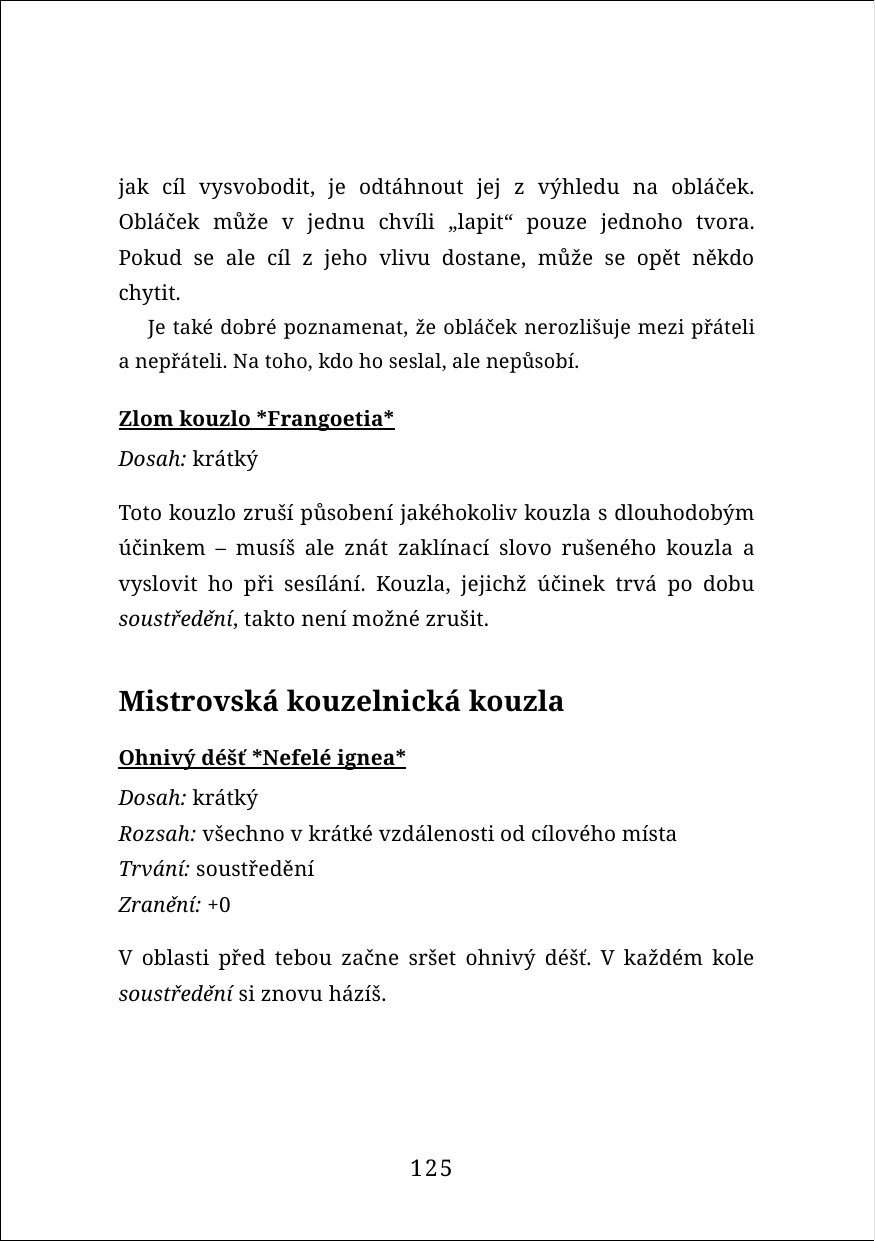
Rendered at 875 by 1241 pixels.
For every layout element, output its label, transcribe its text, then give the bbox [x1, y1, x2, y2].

text jak cíl vysvobodit, je odtáhnout jej z výhledu na obláček. Obláček může v jednu chvíli „lapit“ pouze jednoho tvora. Pokud se ale cíl z jeho vlivu dostane, může se opět někdo chytit. Je také dobré poznamenat, že obláček nerozlišuje mezi přáteli a nepřáteli. Na toho, kdo ho seslal, ale nepůsobí. [118, 172, 756, 374]
subtitle Zlom kouzlo *Frangoetia* [118, 404, 756, 433]
subtitle Ohnivý déšť *Nefelé ignea* [118, 743, 756, 772]
text Toto kouzlo zruší působení jakéhokoliv kouzla s dlouhodobým účinkem – musíš ale znát zaklínací slovo rušeného kouzla a vyslovit ho při sesílání. Kouzla, jejichž účinek trvá po dobu soustředění, takto není možné zrušit. [118, 498, 756, 633]
text Dosah: krátký Rozsah: všechno v krátké vzdálenosti od cílového místa Trvání: soustředění Zranění: +0 [118, 783, 756, 918]
text V oblasti před tebou začne sršet ohnivý déšť. V každém kole soustředění si znovu házíš. [118, 943, 756, 1007]
subtitle Mistrovská kouzelnická kouzla [118, 681, 756, 719]
text Dosah: krátký [118, 444, 756, 473]
